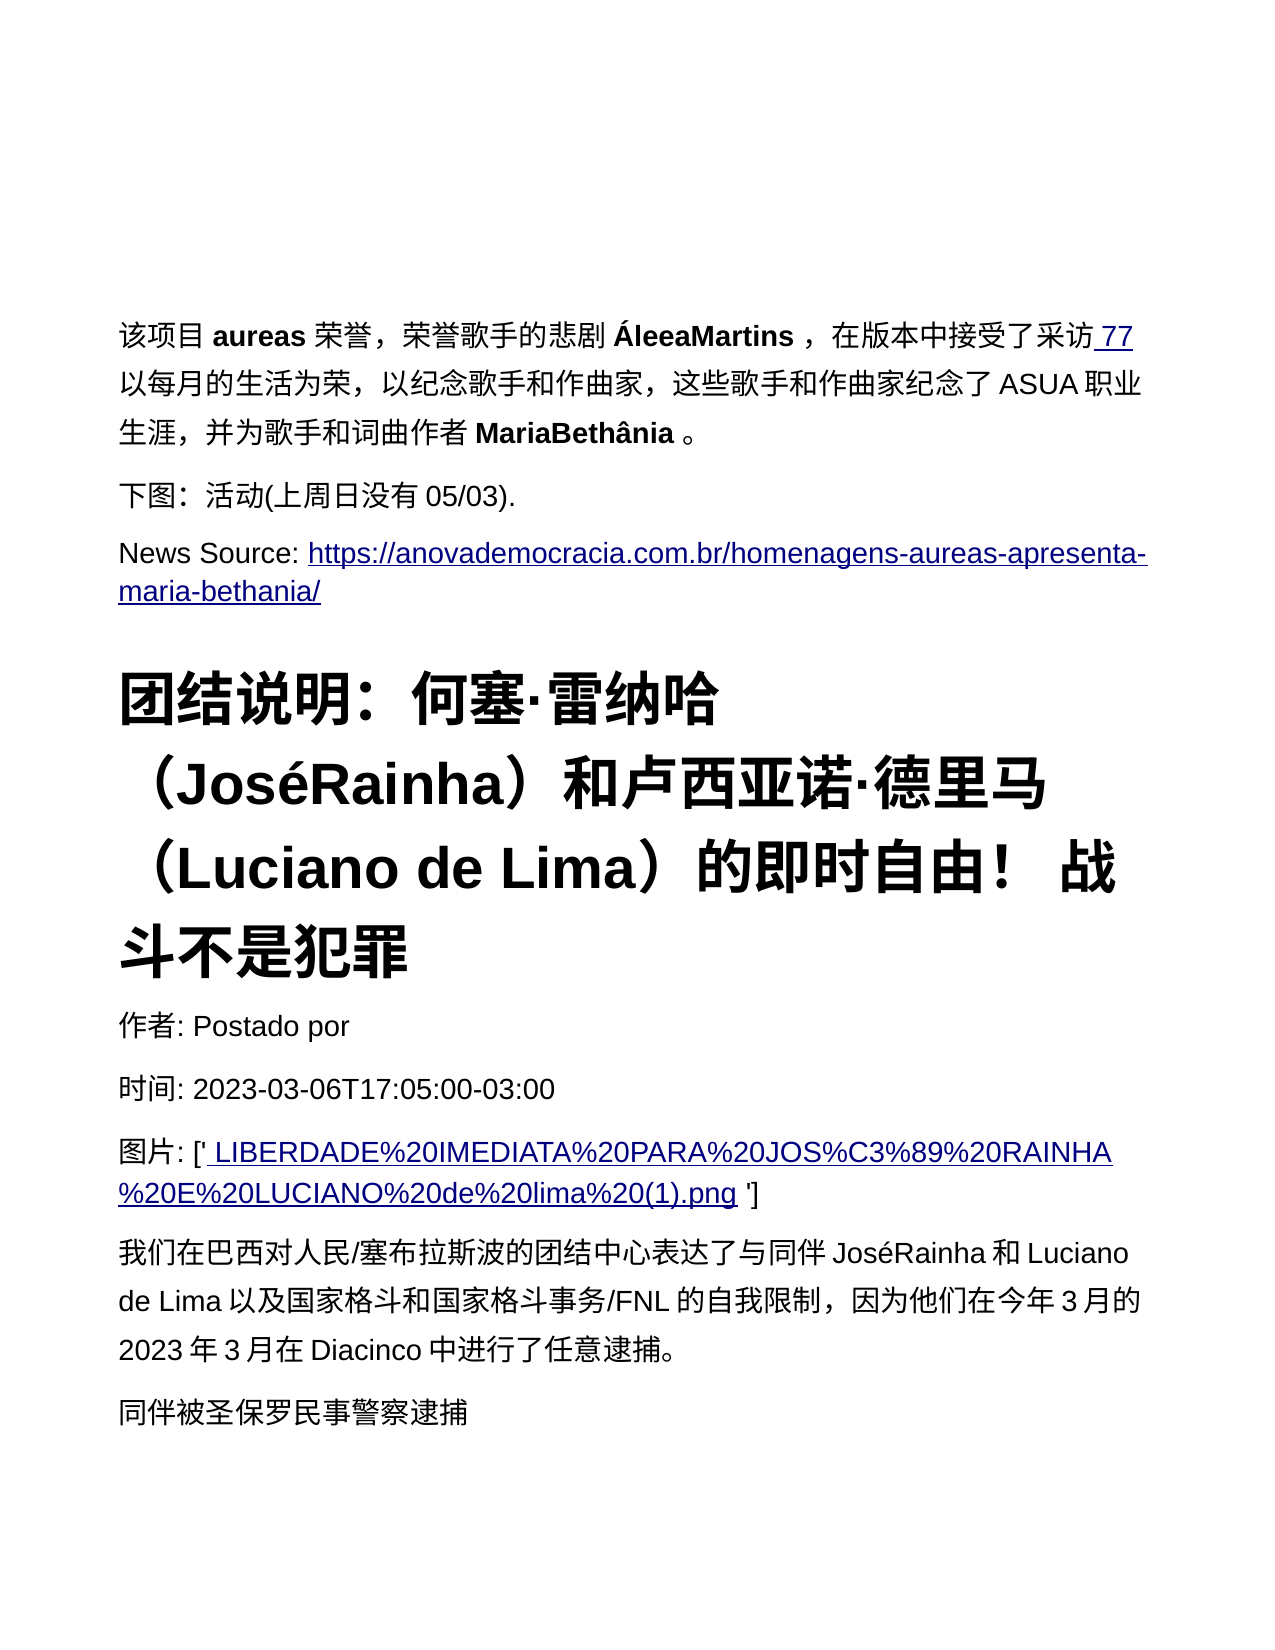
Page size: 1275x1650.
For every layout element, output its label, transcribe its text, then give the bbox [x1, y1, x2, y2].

text News Source: https://anovademocracia.com.br/homenagens-aureas-apresenta-maria-bethania/ [118, 536, 1157, 608]
text 图片: [' LIBERDADE%20IMEDIATA%20PARA%20JOS%C3%89%20RAINHA%20E%20LUCIANO%20de%20lima%20(1).png '] [118, 1129, 1157, 1210]
subtitle 团结说明：何塞·雷纳哈（JoséRainha）和卢西亚诺·德里马（Luciano de Lima）的即时自由！ 战斗不是犯罪 [118, 652, 1157, 990]
text 该项目 aureas 荣誉，荣誉歌手的悲剧 ÁleeaMartins ，在版本中接受了采访 77 以每月的生活为荣，以纪念歌手和作曲家，这些歌手和作曲家纪念了ASUA职业生涯，并为歌手和词曲作者 MariaBethânia 。 [118, 118, 1157, 452]
text 同伴被圣保罗民事警察逮捕 [118, 1389, 1157, 1432]
text 作者: Postado por [118, 1003, 1157, 1045]
text 时间: 2023-03-06T17:05:00-03:00 [118, 1066, 1157, 1108]
text 我们在巴西对人民/塞布拉斯波的团结中心表达了与同伴JoséRainha和Luciano de Lima以及国家格斗和国家格斗事务/FNL的自我限制，因为他们在今年3月的2023年3月在Diacinco中进行了任意逮捕。 [118, 1229, 1157, 1369]
text 下图：活动(上周日没有05/03). [118, 472, 1157, 515]
